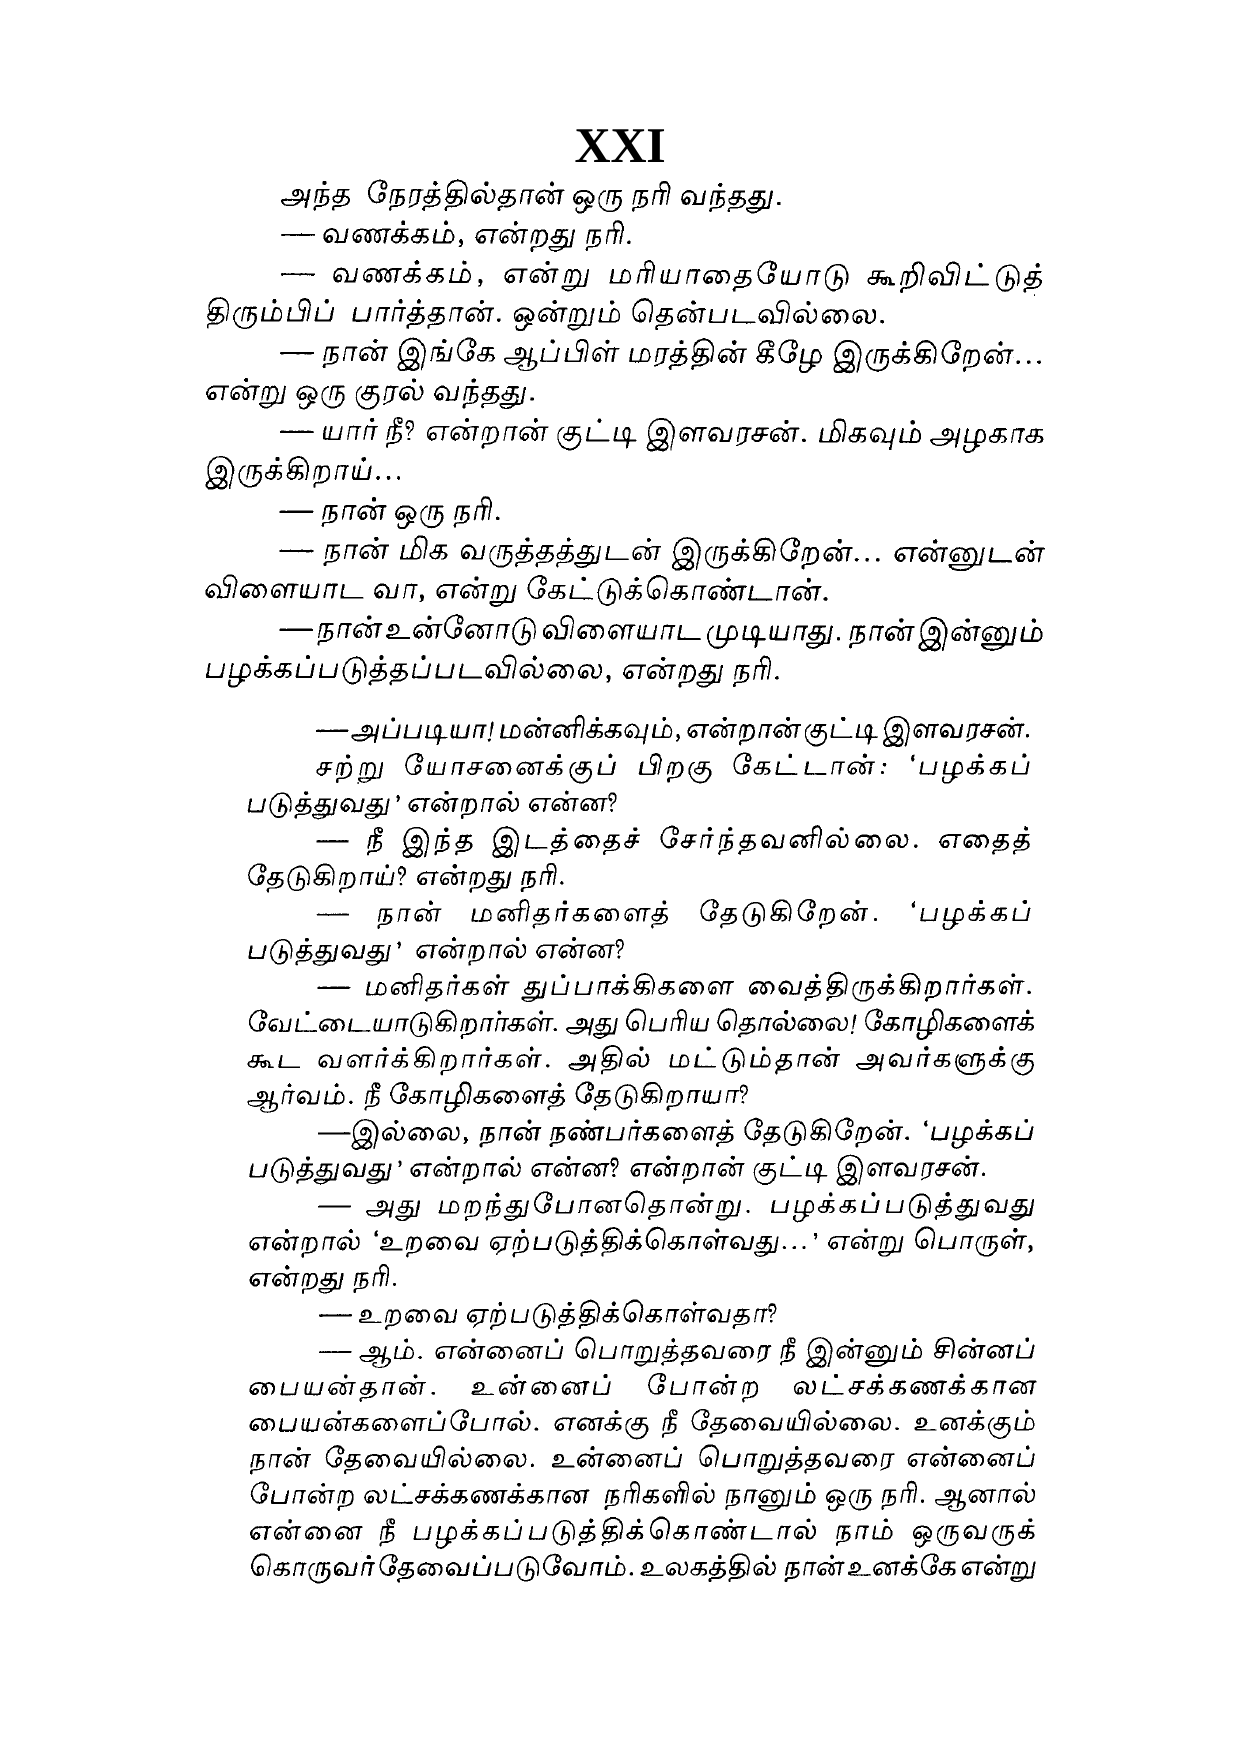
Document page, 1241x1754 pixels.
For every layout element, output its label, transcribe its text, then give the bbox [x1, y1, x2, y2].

subtitle XXI [118, 118, 1122, 173]
picture [180, 173, 1060, 1593]
